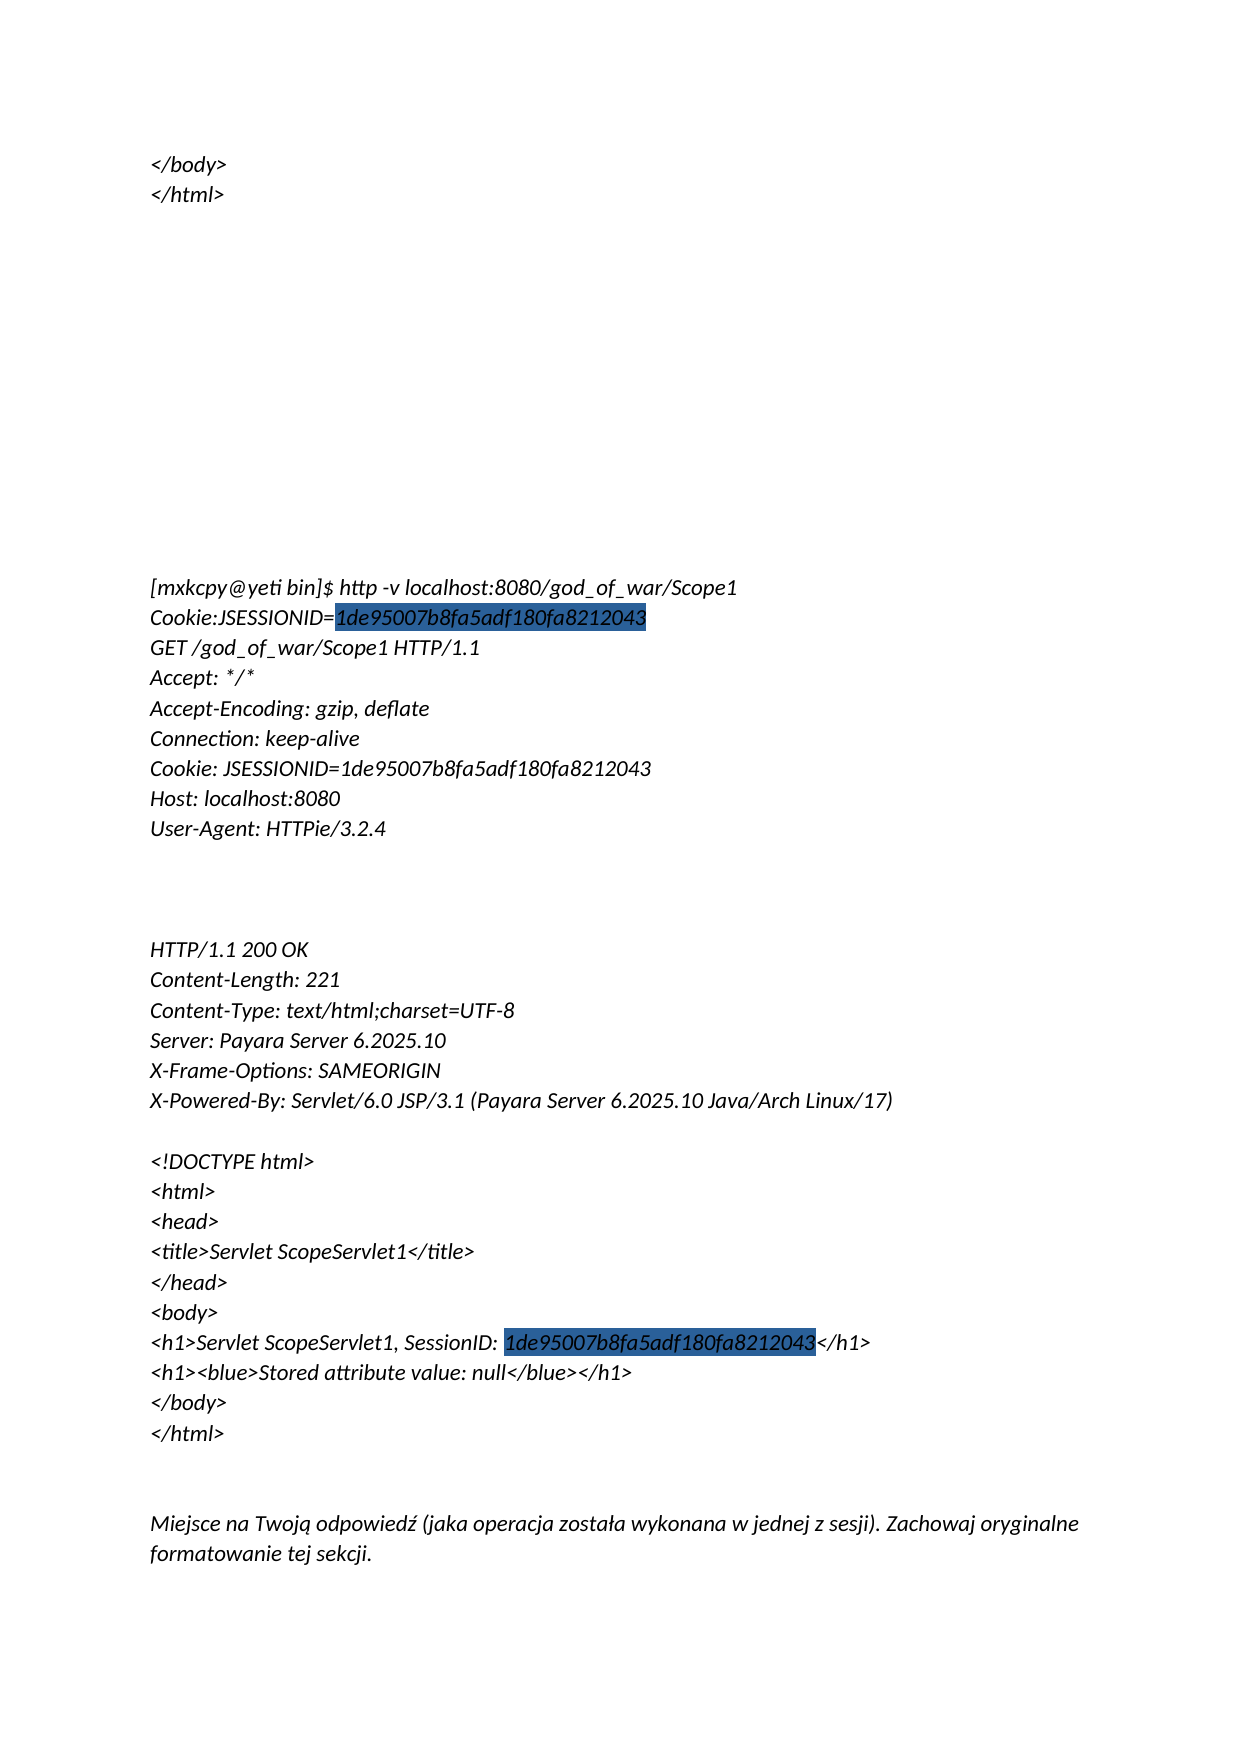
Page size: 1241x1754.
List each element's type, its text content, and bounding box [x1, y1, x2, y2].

text <head> [150, 1207, 1090, 1235]
text Cookie: JSESSIONID=1de95007b8fa5adf180fa8212043 [150, 754, 1090, 782]
text User-Agent: HTTPie/3.2.4 [150, 814, 1090, 843]
text </body> [150, 150, 1090, 178]
text X-Frame-Options: SAMEORIGIN [150, 1056, 1090, 1084]
text </head> [150, 1268, 1090, 1296]
text Content-Length: 221 [150, 966, 1090, 994]
text <!DOCTYPE html> [150, 1147, 1090, 1175]
text GET /god_of_war/Scope1 HTTP/1.1 [150, 633, 1090, 661]
text </html> [150, 1419, 1090, 1507]
text Accept: */* [150, 663, 1090, 692]
text Host: localhost:8080 [150, 784, 1090, 812]
text </html> [mxkcpy@yeti bin]$ http -v localhost:8080/god_of_war/Scope1 Cookie:JSESSIONID=1de95007b8fa5adf180fa8212043 [150, 180, 1090, 631]
text Content-Type: text/html;charset=UTF-8 [150, 996, 1090, 1024]
text <body> [150, 1298, 1090, 1326]
text <title>Servlet ScopeServlet1</title> [150, 1237, 1090, 1266]
text <h1>Servlet ScopeServlet1, SessionID: 1de95007b8fa5adf180fa8212043</h1> [150, 1328, 1090, 1356]
text Connection: keep-alive [150, 724, 1090, 752]
text X-Powered-By: Servlet/6.0 JSP/3.1 (Payara Server 6.2025.10 Java/Arch Linux/17) [150, 1086, 1090, 1114]
text <h1><blue>Stored attribute value: null</blue></h1> [150, 1358, 1090, 1386]
text Miejsce na Twoją odpowiedź (jaka operacja została wykonana w jednej z sesji). Zachowaj oryginalne formatowanie tej sekcji. [150, 1509, 1090, 1568]
text Server: Payara Server 6.2025.10 [150, 1026, 1090, 1054]
text </body> [150, 1388, 1090, 1417]
text <html> [150, 1177, 1090, 1205]
text HTTP/1.1 200 OK [150, 935, 1090, 963]
text Accept-Encoding: gzip, deflate [150, 694, 1090, 722]
